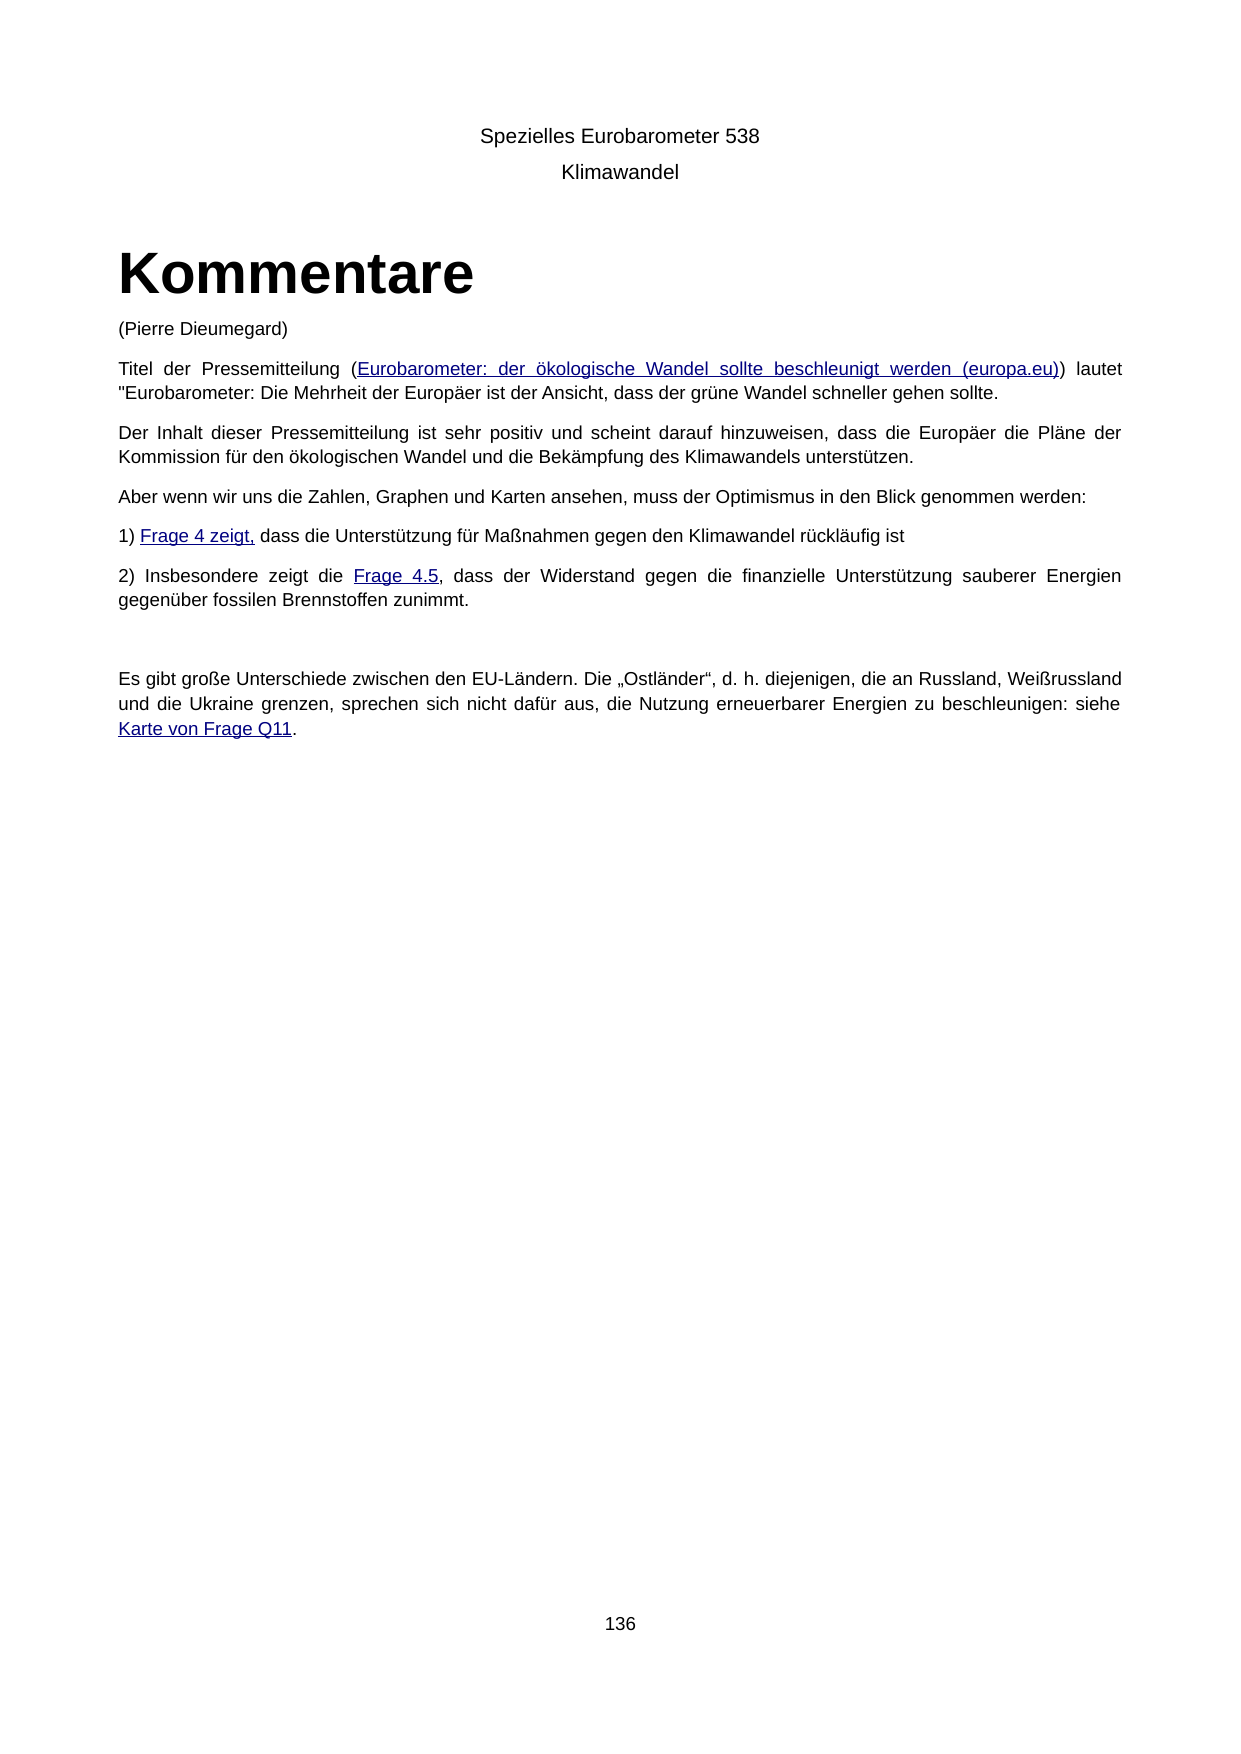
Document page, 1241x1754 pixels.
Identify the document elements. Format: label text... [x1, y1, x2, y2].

text Es gibt große Unterschiede zwischen den EU-Ländern. Die „Ostländer“, d. h. diejenigen, die an Russland, Weißrussland und die Ukraine grenzen, sprechen sich nicht dafür aus, die Nutzung erneuerbarer Energien zu beschleunigen: siehe Karte von Frage Q11. [118, 668, 1122, 739]
text 2) Insbesondere zeigt die Frage 4.5, dass der Widerstand gegen die finanzielle Unterstützung sauberer Energien gegenüber fossilen Brennstoffen zunimmt. [118, 564, 1122, 611]
text 1) Frage 4 zeigt, dass die Unterstützung für Maßnahmen gegen den Klimawandel rückläufig ist [118, 525, 1122, 547]
text Der Inhalt dieser Pressemitteilung ist sehr positiv und scheint darauf hinzuweisen, dass die Europäer die Pläne der Kommission für den ökologischen Wandel und die Bekämpfung des Klimawandels unterstützen. [118, 421, 1122, 468]
text Titel der Pressemitteilung (Eurobarometer: der ökologische Wandel sollte beschleunigt werden (europa.eu)) lautet "Eurobarometer: Die Mehrheit der Europäer ist der Ansicht, dass der grüne Wandel schneller gehen sollte. [118, 357, 1122, 404]
text (Pierre Dieumegard) [118, 318, 1122, 339]
subtitle Kommentare [118, 238, 1122, 305]
text Aber wenn wir uns die Zahlen, Graphen und Karten ansehen, muss der Optimismus in den Blick genommen werden: [118, 486, 1122, 507]
